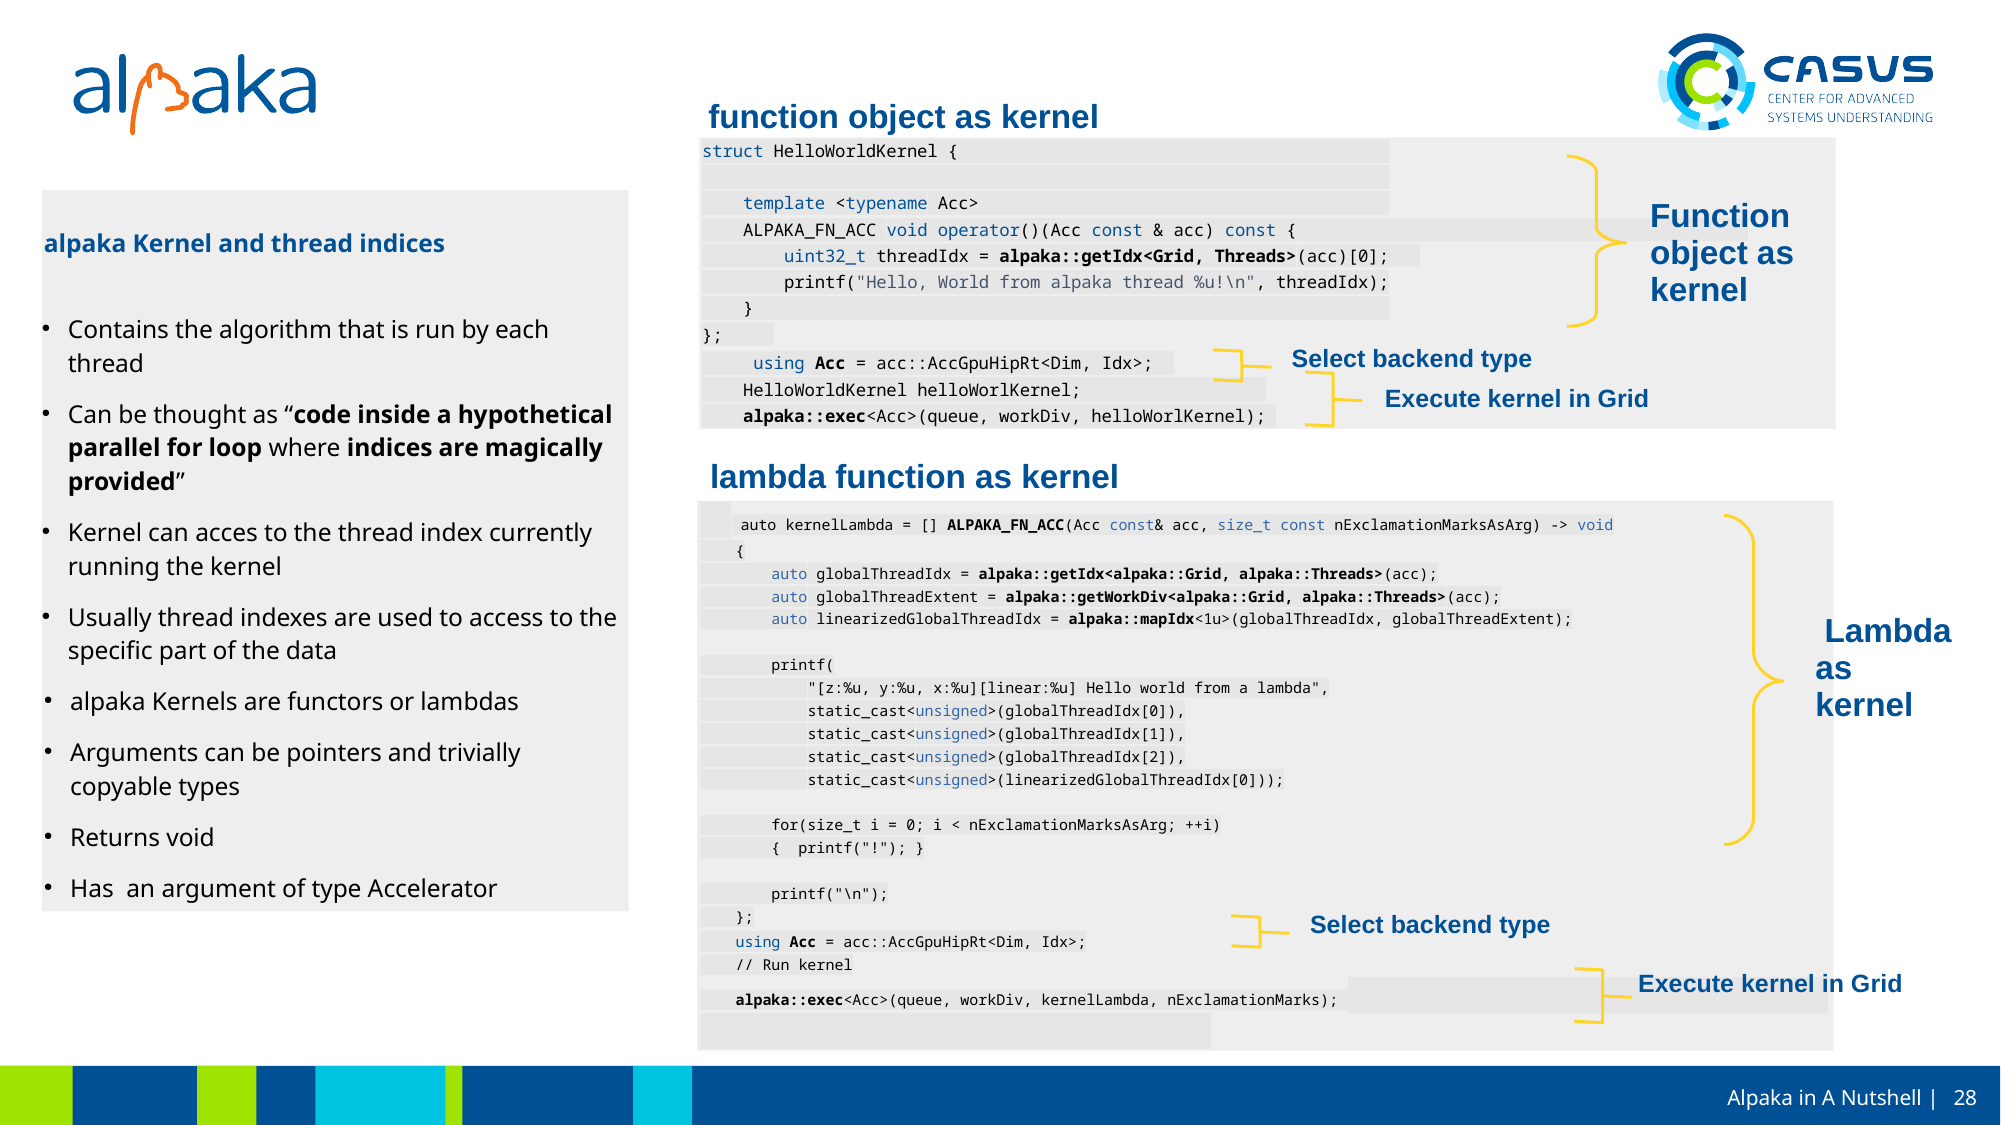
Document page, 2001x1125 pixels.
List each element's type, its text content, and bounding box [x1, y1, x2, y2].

picture [72, 53, 317, 136]
text_box Function object as kernel [1635, 190, 1838, 348]
text_box Execute kernel in Grid [1370, 377, 1786, 421]
text_box Select backend type [1276, 337, 1693, 381]
text_box lambda function as kernel [695, 451, 1396, 526]
text_box Select backend type [1295, 903, 1712, 947]
text_box Execute kernel in Grid [1623, 962, 2001, 1006]
text_box function object as kernel [693, 91, 1395, 146]
text_box Lambda as kernel [1800, 605, 1970, 766]
list auto kernelLambda = [] ALPAKA_FN_ACC(Acc const& acc, size_t const nExclamationMarksAsArg) -> void { auto globalThreadIdx = alpaka::getIdx<alpaka::Grid, alpaka::Threads>(acc); auto globalThreadExtent = alpaka::getWorkDiv<alpaka::Grid, alpaka::Threads>(acc); auto linearizedGlobalThreadIdx = alpaka::mapIdx<1u>(globalThreadIdx, globalThreadExtent); printf( "[z:%u, y:%u, x:%u][linear:%u] Hello world from a lambda", static_cast<unsigned>(globalThreadIdx[0]), static_cast<unsigned>(globalThreadIdx[1]), static_cast<unsigned>(globalThreadIdx[2]), static_cast<unsigned>(linearizedGlobalThreadIdx[0])); for(size_t i = 0; i < nExclamationMarksAsArg; ++i) { printf("!"); } printf("\n"); }; using Acc = acc::AccGpuHipRt<Dim, Idx>; // Run kernel alpaka::exec<Acc>(queue, workDiv, kernelLambda, nExclamationMarks); [697, 500, 1834, 1051]
list struct HelloWorldKernel { template <typename Acc> ALPAKA_FN_ACC void operator()(Acc const & acc) const { uint32_t threadIdx = alpaka::getIdx<Grid, Threads>(acc)[0]; printf("Hello, World from alpaka thread %u!\n", threadIdx); } }; using Acc = acc::AccGpuHipRt<Dim, Idx>; HelloWorldKernel helloWorlKernel; alpaka::exec<Acc>(queue, workDiv, helloWorlKernel); [699, 137, 1836, 429]
list alpaka Kernel and thread indices Contains the algorithm that is run by each thread Can be thought as “code inside a hypothetical parallel for loop where indices are magically provided” Kernel can acces to the thread index currently running the kernel Usually thread indexes are used to access to the specific part of the data alpaka Kernels are functors or lambdas Arguments can be pointers and trivially copyable types Returns void Has an argument of type Accelerator [41, 190, 629, 912]
picture [1658, 33, 1933, 131]
